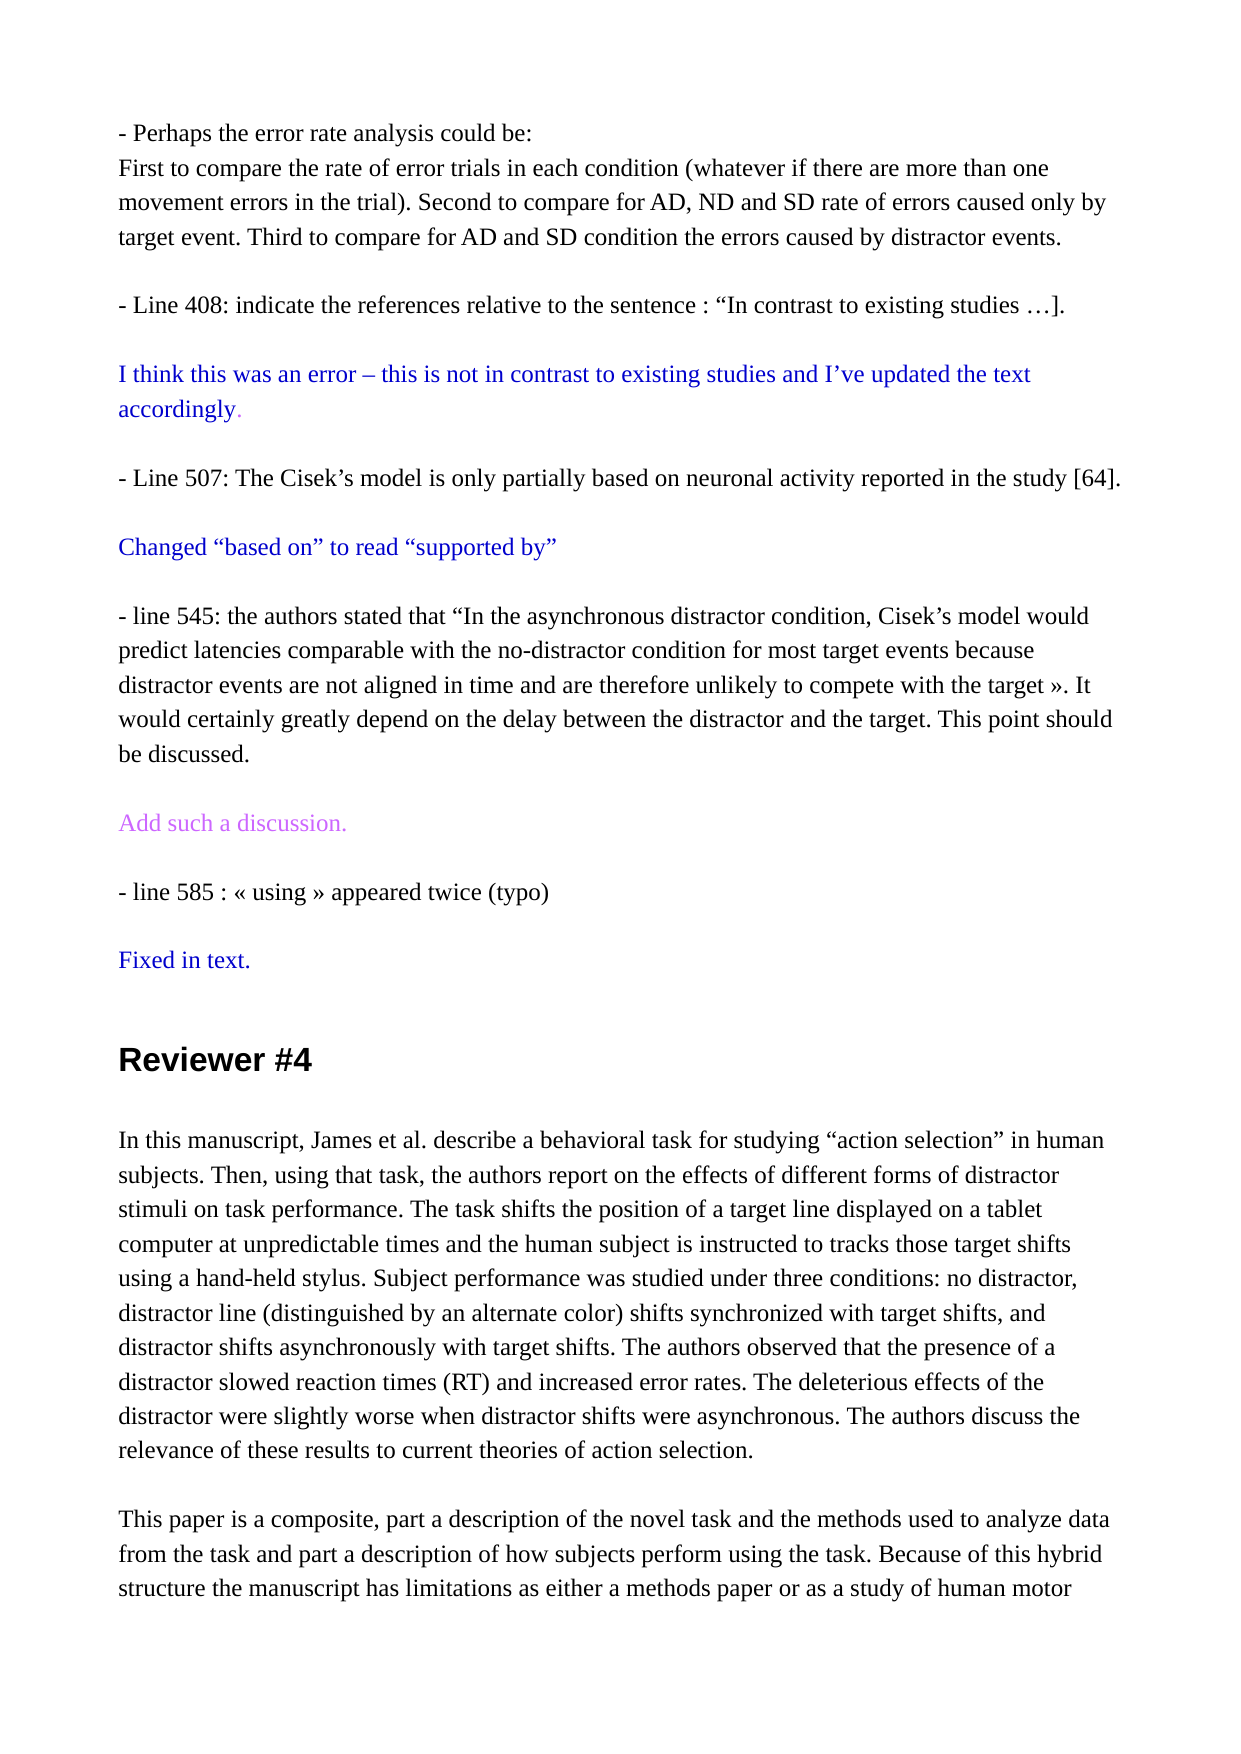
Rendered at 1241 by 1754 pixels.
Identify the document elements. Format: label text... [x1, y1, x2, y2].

subtitle Reviewer #4 [118, 1001, 1122, 1078]
text I think this was an error – this is not in contrast to existing studies and I’ve updated the text accordingly. [118, 359, 1122, 423]
text Fixed in text. [118, 946, 1122, 974]
text Changed “based on” to read “supported by” [118, 532, 1122, 561]
text - line 545: the authors stated that “In the asynchronous distractor condition, Cisek’s model would predict latencies comparable with the no-distractor condition for most target events because distractor events are not aligned in time and are therefore unlikely to compete with the target ». It would certainly greatly depend on the delay between the distractor and the target. This point should be discussed. [118, 601, 1122, 767]
text - Line 507: The Cisek’s model is only partially based on neuronal activity reported in the study [64]. [118, 463, 1122, 492]
text Add such a discussion. - line 585 : « using » appeared twice (typo) [118, 808, 1122, 905]
text - Perhaps the error rate analysis could be: First to compare the rate of error trials in each condition (whatever if there are more than one movement errors in the trial). Second to compare for AD, ND and SD rate of errors caused only by target event. Third to compare for AD and SD condition the errors caused by distractor events. - Line 408: indicate the references relative to the sentence : “In contrast to existing studies …]. [118, 118, 1122, 319]
text In this manuscript, James et al. describe a behavioral task for studying “action selection” in human subjects. Then, using that task, the authors report on the effects of different forms of distractor stimuli on task performance. The task shifts the position of a target line displayed on a tablet computer at unpredictable times and the human subject is instructed to tracks those target shifts using a hand-held stylus. Subject performance was studied under three conditions: no distractor, distractor line (distinguished by an alternate color) shifts synchronized with target shifts, and distractor shifts asynchronously with target shifts. The authors observed that the presence of a distractor slowed reaction times (RT) and increased error rates. The deleterious effects of the distractor were slightly worse when distractor shifts were asynchronous. The authors discuss the relevance of these results to current theories of action selection. This paper is a composite, part a description of the novel task and the methods used to analyze data from the task and part a description of how subjects perform using the task. Because of this hybrid structure the manuscript has limitations as either a methods paper or as a study of human motor [118, 1125, 1122, 1602]
